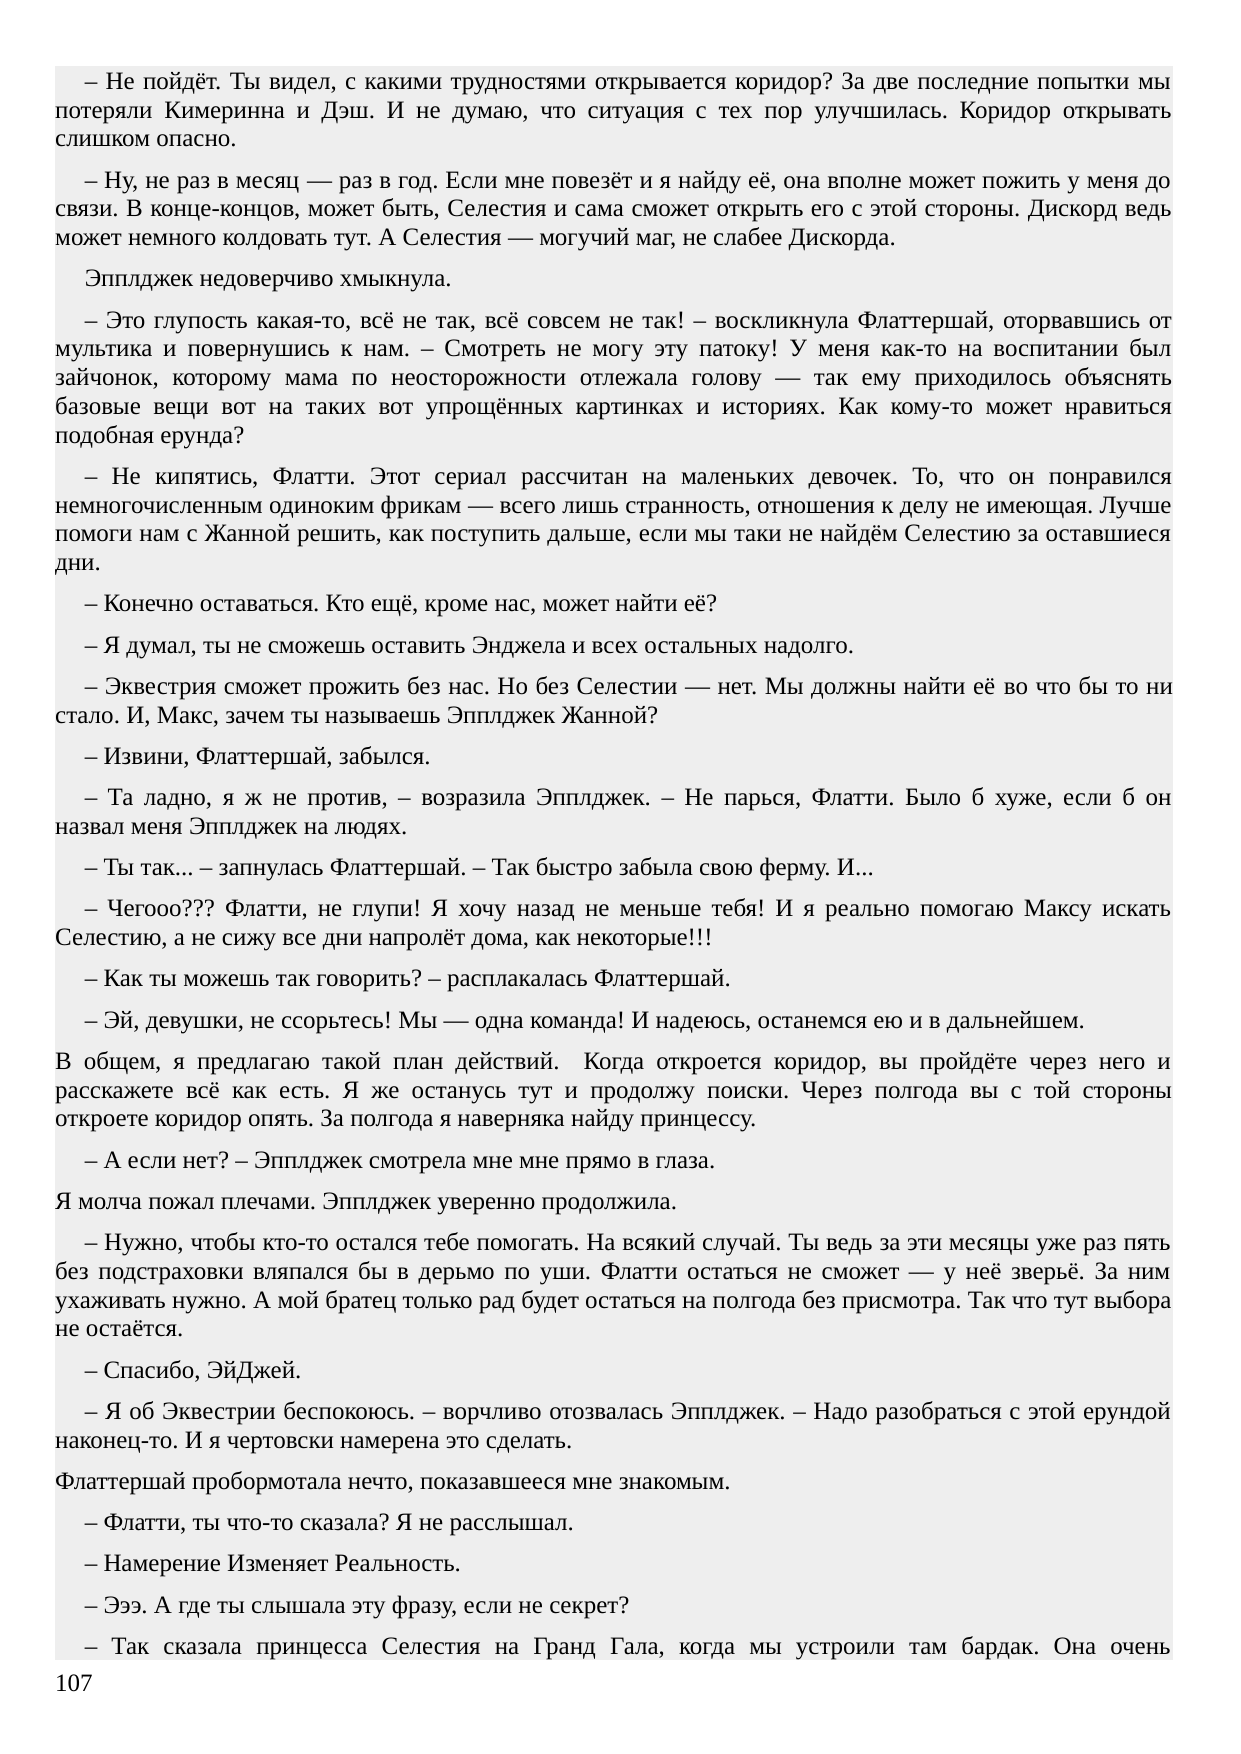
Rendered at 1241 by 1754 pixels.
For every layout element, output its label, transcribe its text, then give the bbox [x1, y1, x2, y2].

text – Эквестрия сможет прожить без нас. Но без Селестии — нет. Мы должны найти её во что бы то ни стало. И, Макс, зачем ты называешь Эпплджек Жанной? [55, 671, 1173, 728]
list Я молча пожал плечами. Эпплджек уверенно продолжила. [55, 1186, 1173, 1215]
text – Я об Эквестрии беспокоюсь. – ворчливо отозвалась Эпплджек. – Надо разобраться с этой ерундой наконец-то. И я чертовски намерена это сделать. [55, 1396, 1173, 1453]
text – Чегооо??? Флатти, не глупи! Я хочу назад не меньше тебя! И я реально помогаю Максу искать Селестию, а не сижу все дни напролёт дома, как некоторые!!! [55, 893, 1173, 951]
list Флаттершай пробормотала нечто, показавшееся мне знакомым. [55, 1466, 1173, 1495]
text – Ты так... – запнулась Флаттершай. – Так быстро забыла свою ферму. И... [55, 852, 1173, 881]
list В общем, я предлагаю такой план действий. Когда откроется коридор, вы пройдёте через него и расскажете всё как есть. Я же останусь тут и продолжу поиски. Через полгода вы с той стороны откроете коридор опять. За полгода я наверняка найду принцессу. [55, 1046, 1173, 1132]
text – Та ладно, я ж не против, – возразила Эпплджек. – Не парься, Флатти. Было б хуже, если б он назвал меня Эпплджек на людях. [55, 782, 1173, 840]
text – Не кипятись, Флатти. Этот сериал рассчитан на маленьких девочек. То, что он понравился немногочисленным одиноким фрикам — всего лишь странность, отношения к делу не имеющая. Лучше помоги нам с Жанной решить, как поступить дальше, если мы таки не найдём Селестию за оставшиеся дни. [55, 461, 1173, 576]
text Эпплджек недоверчиво хмыкнула. [55, 263, 1173, 292]
text – Эээ. А где ты слышала эту фразу, если не секрет? [55, 1590, 1173, 1618]
text – Не пойдёт. Ты видел, с какими трудностями открывается коридор? За две последние попытки мы потеряли Кимеринна и Дэш. И не думаю, что ситуация с тех пор улучшилась. Коридор открывать слишком опасно. [55, 66, 1173, 152]
text – Конечно оставаться. Кто ещё, кроме нас, может найти её? [55, 588, 1173, 617]
text – Намерение Изменяет Реальность. [55, 1548, 1173, 1577]
text – Ну, не раз в месяц — раз в год. Если мне повезёт и я найду её, она вполне может пожить у меня до связи. В конце-концов, может быть, Селестия и сама сможет открыть его с этой стороны. Дискорд ведь может немного колдовать тут. А Селестия — могучий маг, не слабее Дискорда. [55, 165, 1173, 251]
text – Нужно, чтобы кто-то остался тебе помогать. На всякий случай. Ты ведь за эти месяцы уже раз пять без подстраховки вляпался бы в дерьмо по уши. Флатти остаться не сможет — у неё зверьё. За ним ухаживать нужно. А мой братец только рад будет остаться на полгода без присмотра. Так что тут выбора не остаётся. [55, 1227, 1173, 1342]
text – Как ты можешь так говорить? – расплакалась Флаттершай. [55, 963, 1173, 992]
text – Я думал, ты не сможешь оставить Энджела и всех остальных надолго. [55, 630, 1173, 658]
text – Извини, Флаттершай, забылся. [55, 741, 1173, 770]
text – А если нет? – Эпплджек смотрела мне мне прямо в глаза. [55, 1145, 1173, 1173]
text – Это глупость какая-то, всё не так, всё совсем не так! – воскликнула Флаттершай, оторвавшись от мультика и повернушись к нам. – Смотреть не могу эту патоку! У меня как-то на воспитании был зайчонок, которому мама по неосторожности отлежала голову — так ему приходилось объяснять базовые вещи вот на таких вот упрощённых картинках и историях. Как кому-то может нравиться подобная ерунда? [55, 305, 1173, 448]
text – Спасибо, ЭйДжей. [55, 1355, 1173, 1383]
text – Так сказала принцесса Селестия на Гранд Гала, когда мы устроили там бардак. Она очень [55, 1631, 1173, 1660]
text – Флатти, ты что-то сказала? Я не расслышал. [55, 1507, 1173, 1536]
text – Эй, девушки, не ссорьтесь! Мы — одна команда! И надеюсь, останемся ею и в дальнейшем. [55, 1005, 1173, 1033]
